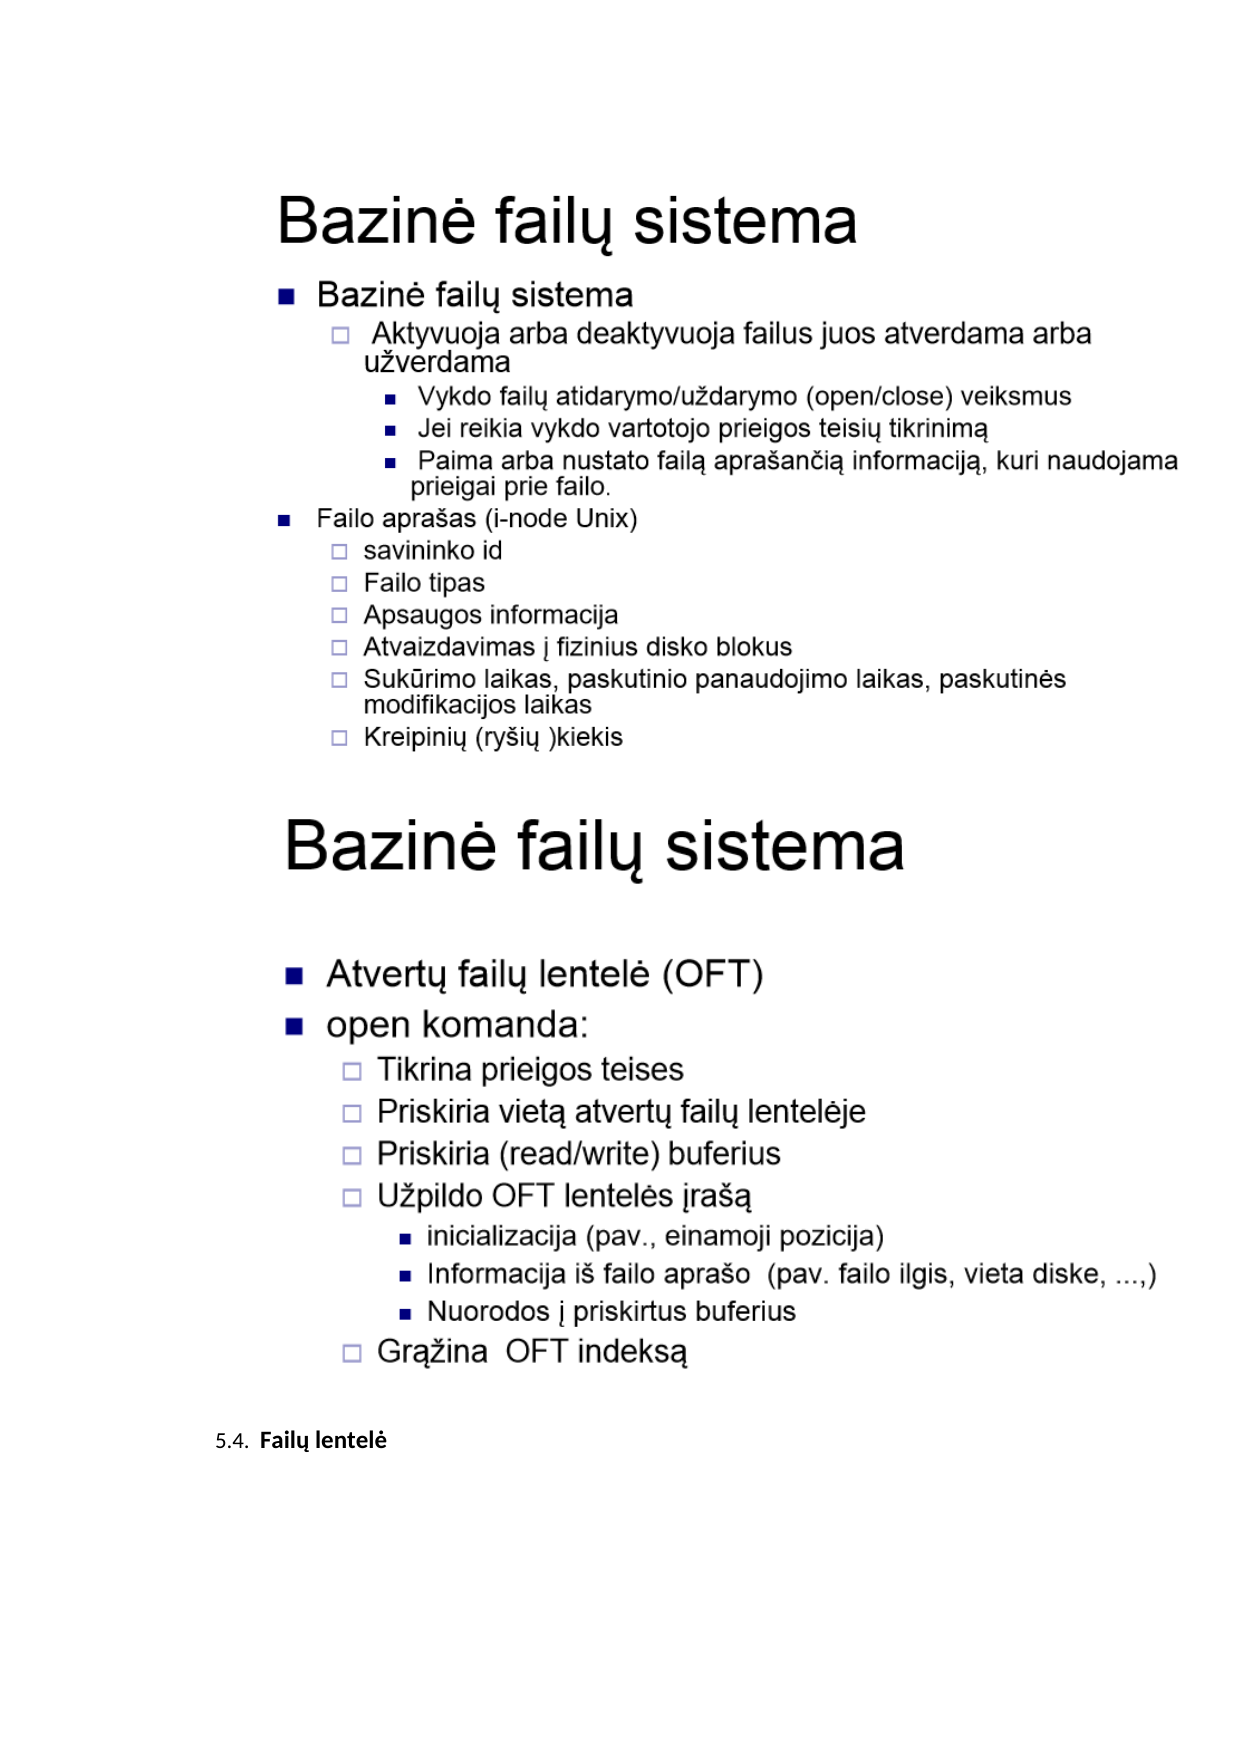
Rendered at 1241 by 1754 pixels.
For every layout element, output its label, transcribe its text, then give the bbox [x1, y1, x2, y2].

list Failų lentelė [215, 1424, 1181, 1454]
